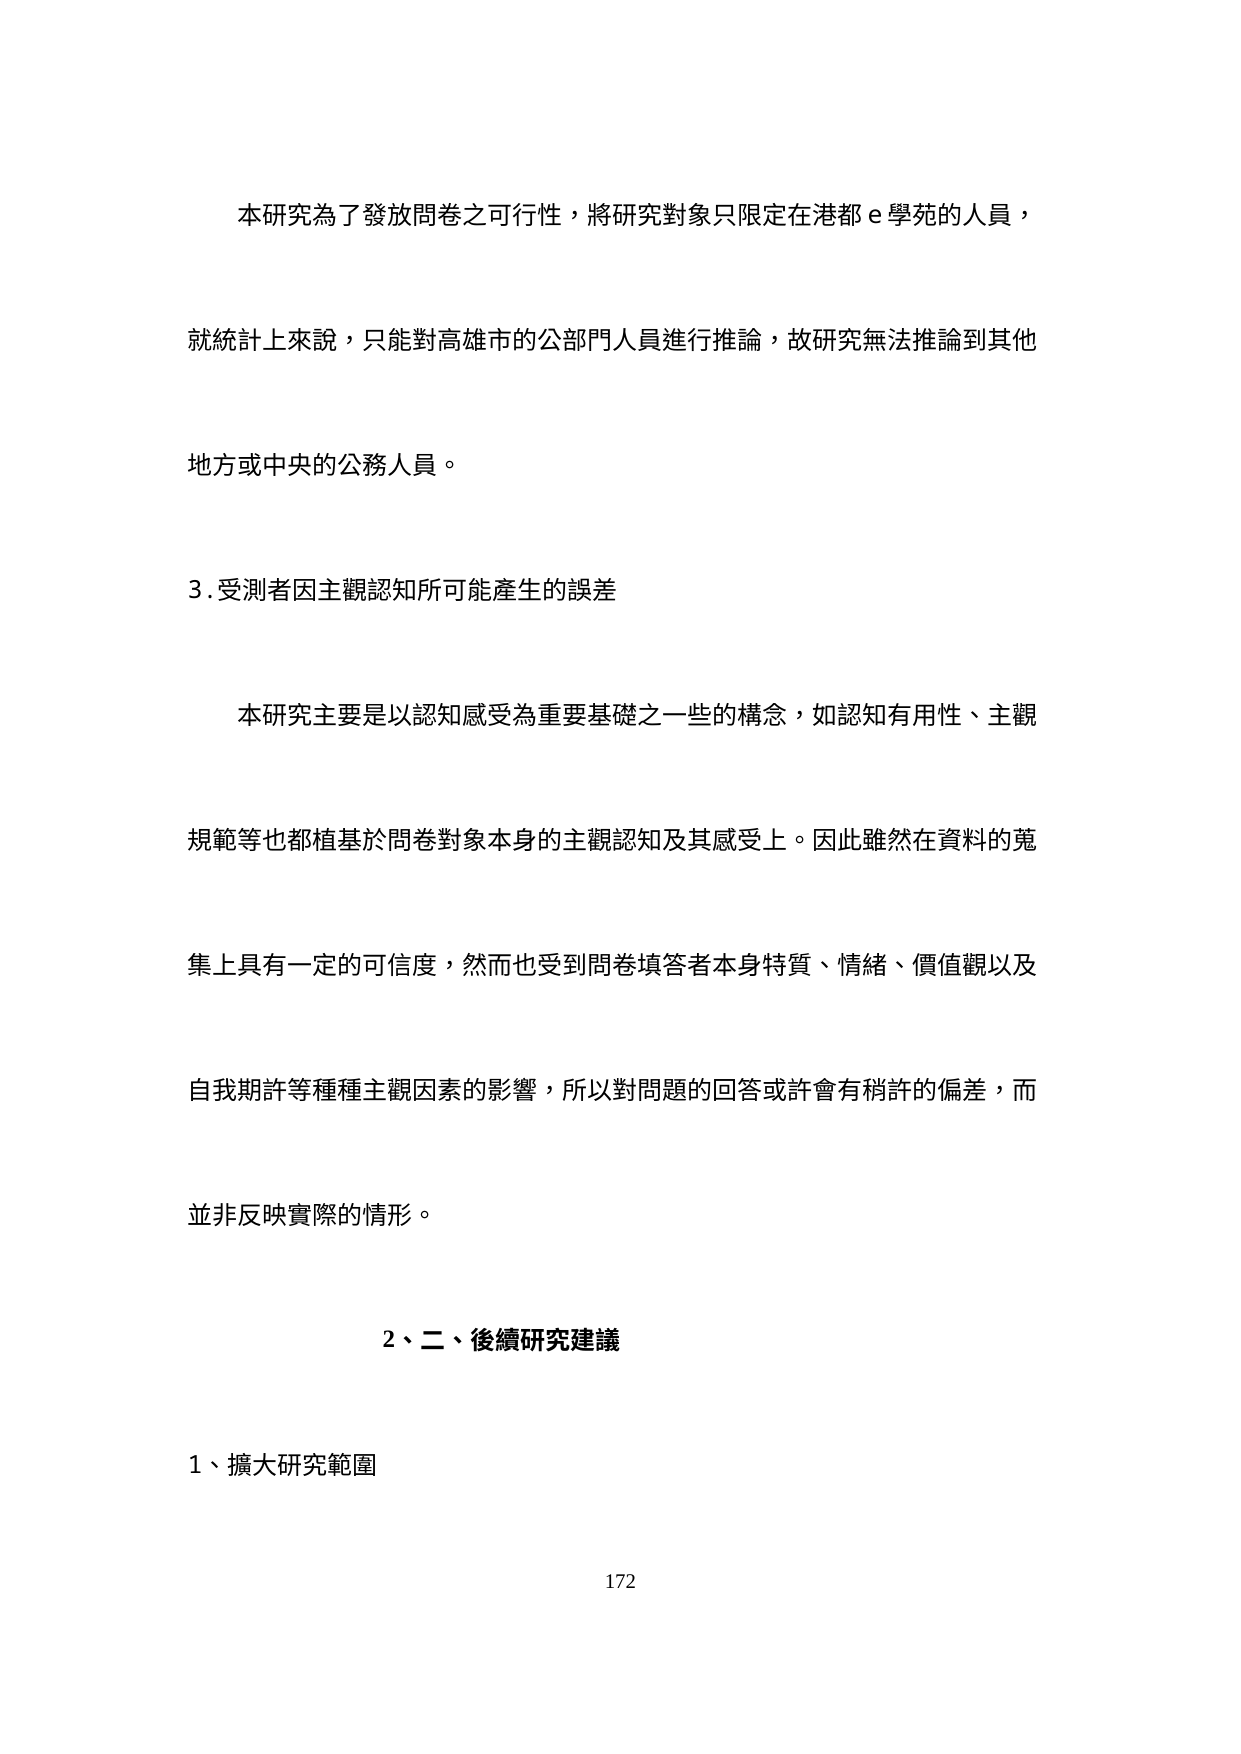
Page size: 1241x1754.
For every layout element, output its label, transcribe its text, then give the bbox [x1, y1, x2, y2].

text 1、擴大研究範圍 [187, 1422, 1053, 1484]
text 本研究為了發放問卷之可行性，將研究對象只限定在港都e學苑的人員，就統計上來說，只能對高雄市的公部門人員進行推論，故研究無法推論到其他地方或中央的公務人員。 [187, 172, 1053, 484]
text 本研究主要是以認知感受為重要基礎之一些的構念，如認知有用性、主觀規範等也都植基於問卷對象本身的主觀認知及其感受上。因此雖然在資料的蒐集上具有一定的可信度，然而也受到問卷填答者本身特質、情緒、價值觀以及自我期許等種種主觀因素的影響，所以對問題的回答或許會有稍許的偏差，而並非反映實際的情形。 [187, 672, 1053, 1234]
text 3.受測者因主觀認知所可能產生的誤差 [187, 547, 1053, 609]
subtitle 二、後續研究建議 [382, 1297, 1053, 1359]
